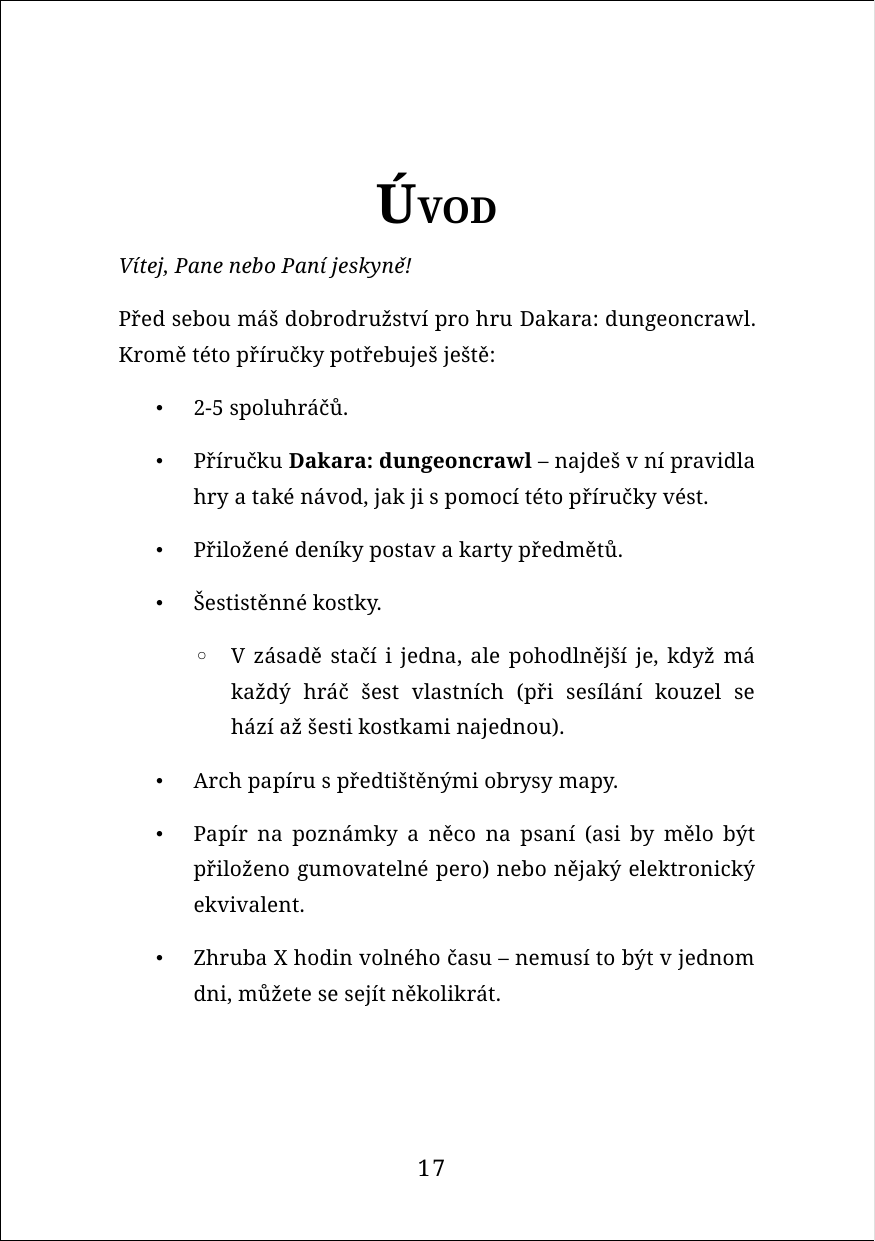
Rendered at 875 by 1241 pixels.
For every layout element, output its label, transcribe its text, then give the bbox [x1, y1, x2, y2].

subtitle Úvod [118, 166, 756, 239]
list Papír na poznámky a něco na psaní (asi by mělo být přiloženo gumovatelné pero) nebo nějaký elektronický ekvivalent. [156, 819, 756, 918]
list Zhruba X hodin volného času – nemusí to být v jednom dni, můžete se sejít několikrát. [156, 943, 756, 1007]
list Arch papíru s předtištěnými obrysy mapy. [156, 766, 756, 794]
list Příručku Dakara: dungeoncrawl – najdeš v ní pravidla hry a také návod, jak ji s pomocí této příručky vést. [156, 446, 756, 510]
list V zásadě stačí i jedna, ale pohodlnější je, když má každý hráč šest vlastních (při sesílání kouzel se hází až šesti kostkami najednou). [193, 641, 756, 741]
text Vítej, Pane nebo Paní jeskyně! [118, 251, 756, 279]
list Přiložené deníky postav a karty předmětů. [156, 535, 756, 563]
list 2-5 spoluhráčů. [156, 393, 756, 421]
text Před sebou máš dobrodružství pro hru Dakara: dungeoncrawl. Kromě této příručky potřebuješ ještě: [118, 304, 756, 368]
list Šestistěnné kostky. [156, 588, 756, 617]
